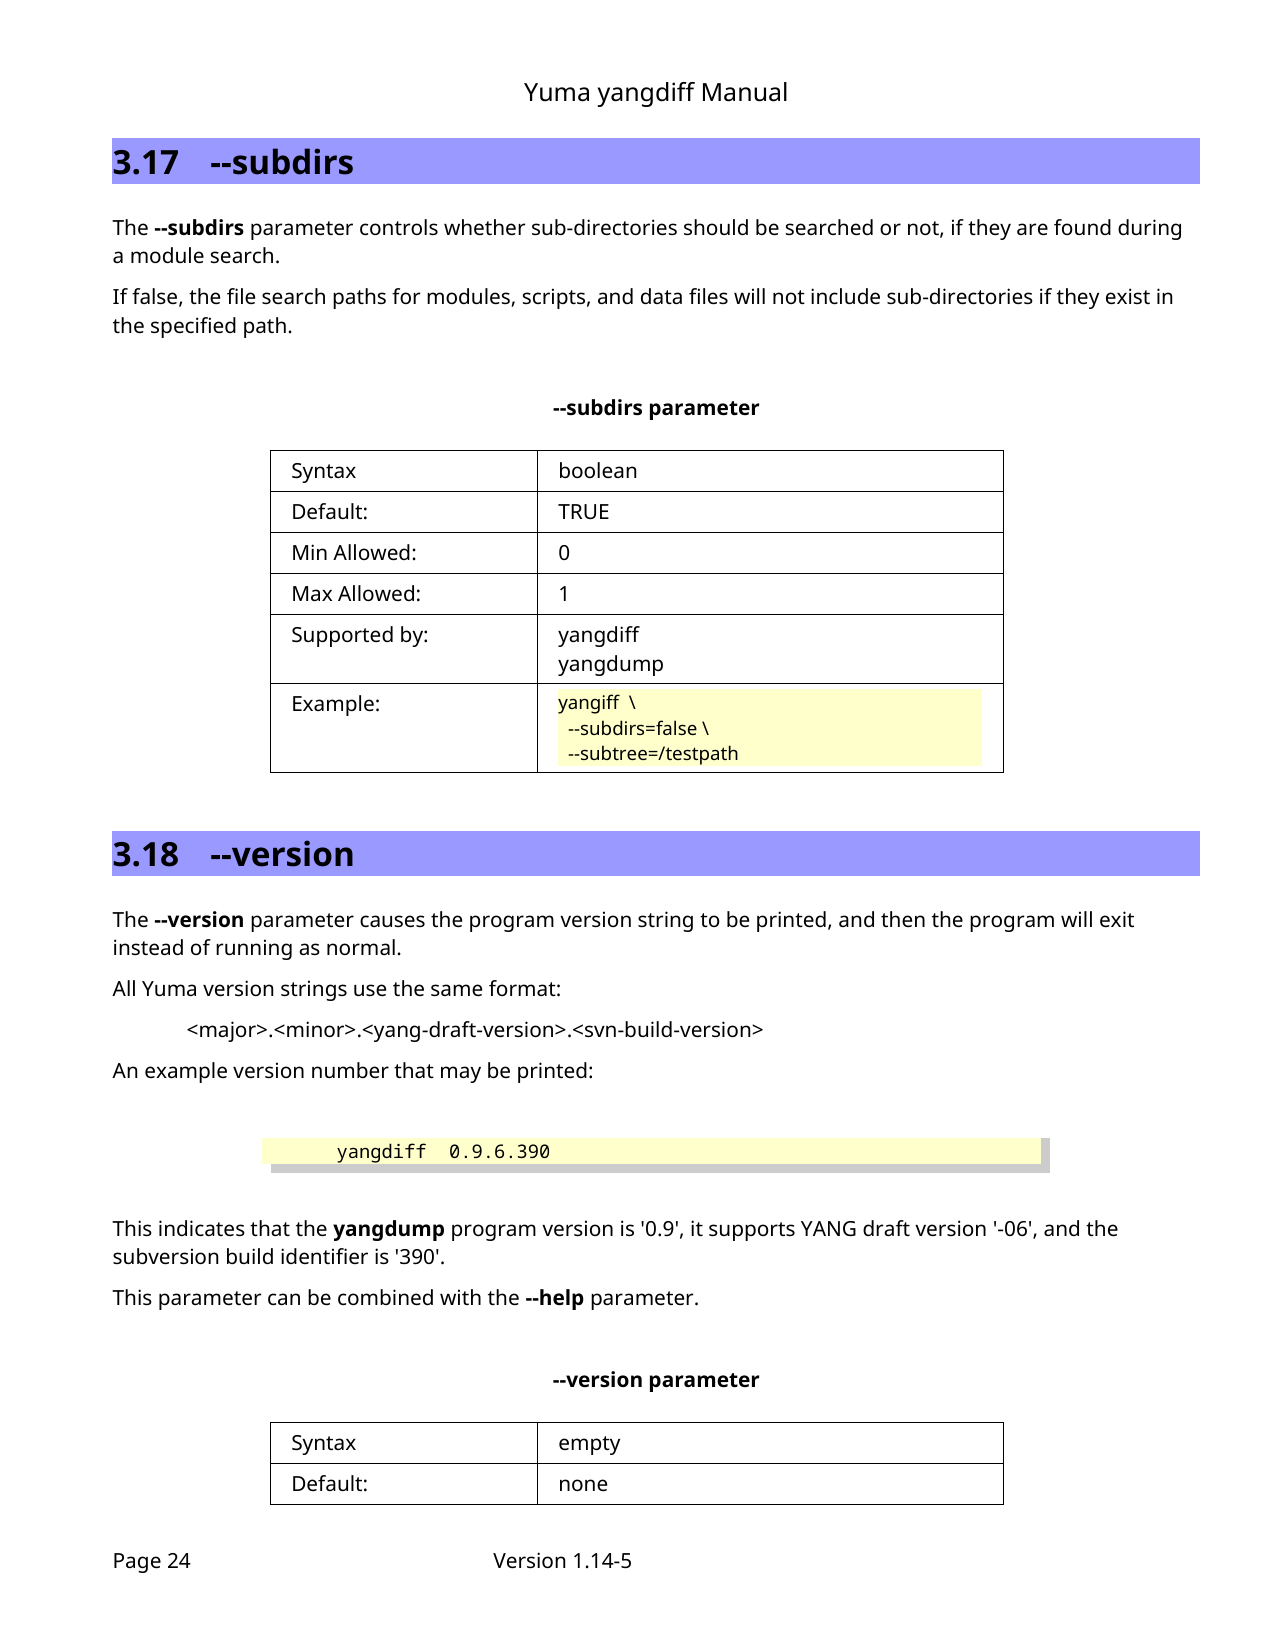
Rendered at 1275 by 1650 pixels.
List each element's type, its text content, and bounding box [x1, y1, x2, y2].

subtitle --version parameter [127, 1365, 1185, 1393]
table_cell Min Allowed: [271, 533, 537, 572]
table_cell Supported by: [271, 615, 537, 683]
text This parameter can be combined with the --help parameter. [112, 1283, 1200, 1311]
table_cell 0 [538, 533, 1003, 572]
table_cell Default: [271, 492, 537, 532]
table_header boolean [538, 451, 1003, 491]
subtitle --subdirs [112, 138, 1200, 184]
text <major>.<minor>.<yang-draft-version>.<svn-build-version> [112, 1015, 1200, 1044]
table_cell none [538, 1464, 1003, 1504]
table_cell Max Allowed: [271, 574, 537, 613]
table_cell TRUE [538, 492, 1003, 532]
text If false, the file search paths for modules, scripts, and data files will not include sub-directories if they exist in the specified path. [112, 282, 1200, 339]
table_cell 1 [538, 574, 1003, 613]
text All Yuma version strings use the same format: [112, 974, 1200, 1003]
table_cell yangiff \ --subdirs=false \ --subtree=/testpath [538, 684, 1003, 772]
text An example version number that may be printed: [112, 1056, 1200, 1085]
table_cell Default: [271, 1464, 537, 1504]
subtitle --subdirs parameter [127, 393, 1185, 421]
table_header Syntax [271, 1423, 537, 1463]
table_header empty [538, 1423, 1003, 1463]
table_cell Example: [271, 684, 537, 772]
subtitle --version [112, 831, 1200, 876]
text The --version parameter causes the program version string to be printed, and then the program will exit instead of running as normal. [112, 905, 1200, 962]
table_header Syntax [271, 451, 537, 491]
text The --subdirs parameter controls whether sub-directories should be searched or not, if they are found during a module search. [112, 213, 1200, 270]
table_cell yangdiff yangdump [538, 615, 1003, 683]
text This indicates that the yangdump program version is '0.9', it supports YANG draft version '-06', and the subversion build identifier is '390'. [112, 1214, 1200, 1271]
text yangdiff 0.9.6.390 [262, 1138, 1041, 1164]
